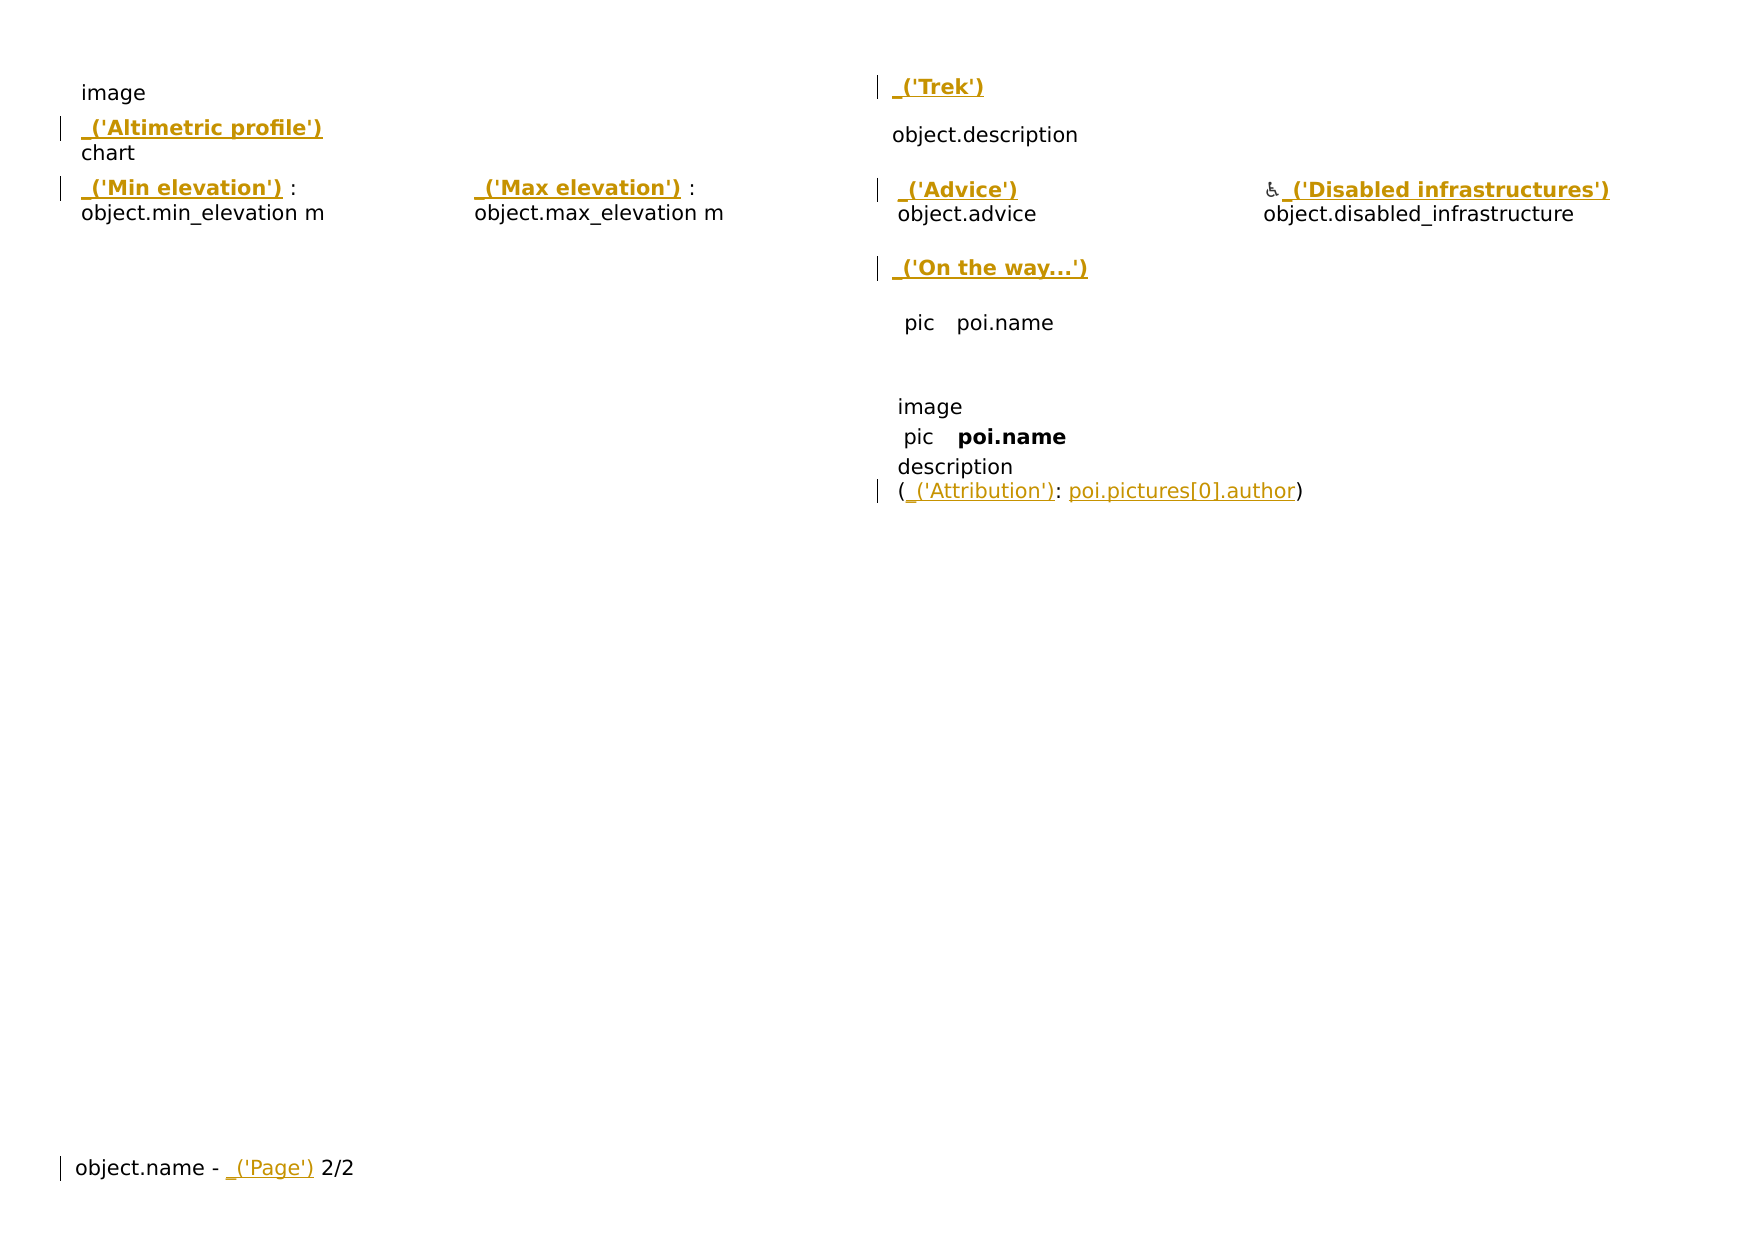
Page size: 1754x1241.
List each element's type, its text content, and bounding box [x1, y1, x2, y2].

text _('Trek') [892, 75, 1678, 99]
table_header _('Advice') object.advice [892, 172, 1257, 232]
text _('On the way...') [892, 256, 1678, 281]
table_header image [75, 75, 862, 111]
table_header image description (_('Attribution'): poi.pictures[0].author) [892, 389, 1678, 533]
table_header pic [892, 305, 951, 341]
table_cell _('Min elevation') : object.min_elevation m [75, 171, 468, 231]
table_cell _('Max elevation') : object.max_elevation m [468, 171, 862, 231]
table_header pic [898, 419, 952, 455]
text object.description [892, 123, 1678, 148]
table_header poi.name [952, 419, 1673, 455]
table_header ♿_('Disabled infrastructures') object.disabled_infrastructure [1258, 172, 1678, 232]
table_header poi.name [951, 305, 1285, 341]
table_cell _('Altimetric profile') chart [75, 111, 862, 171]
